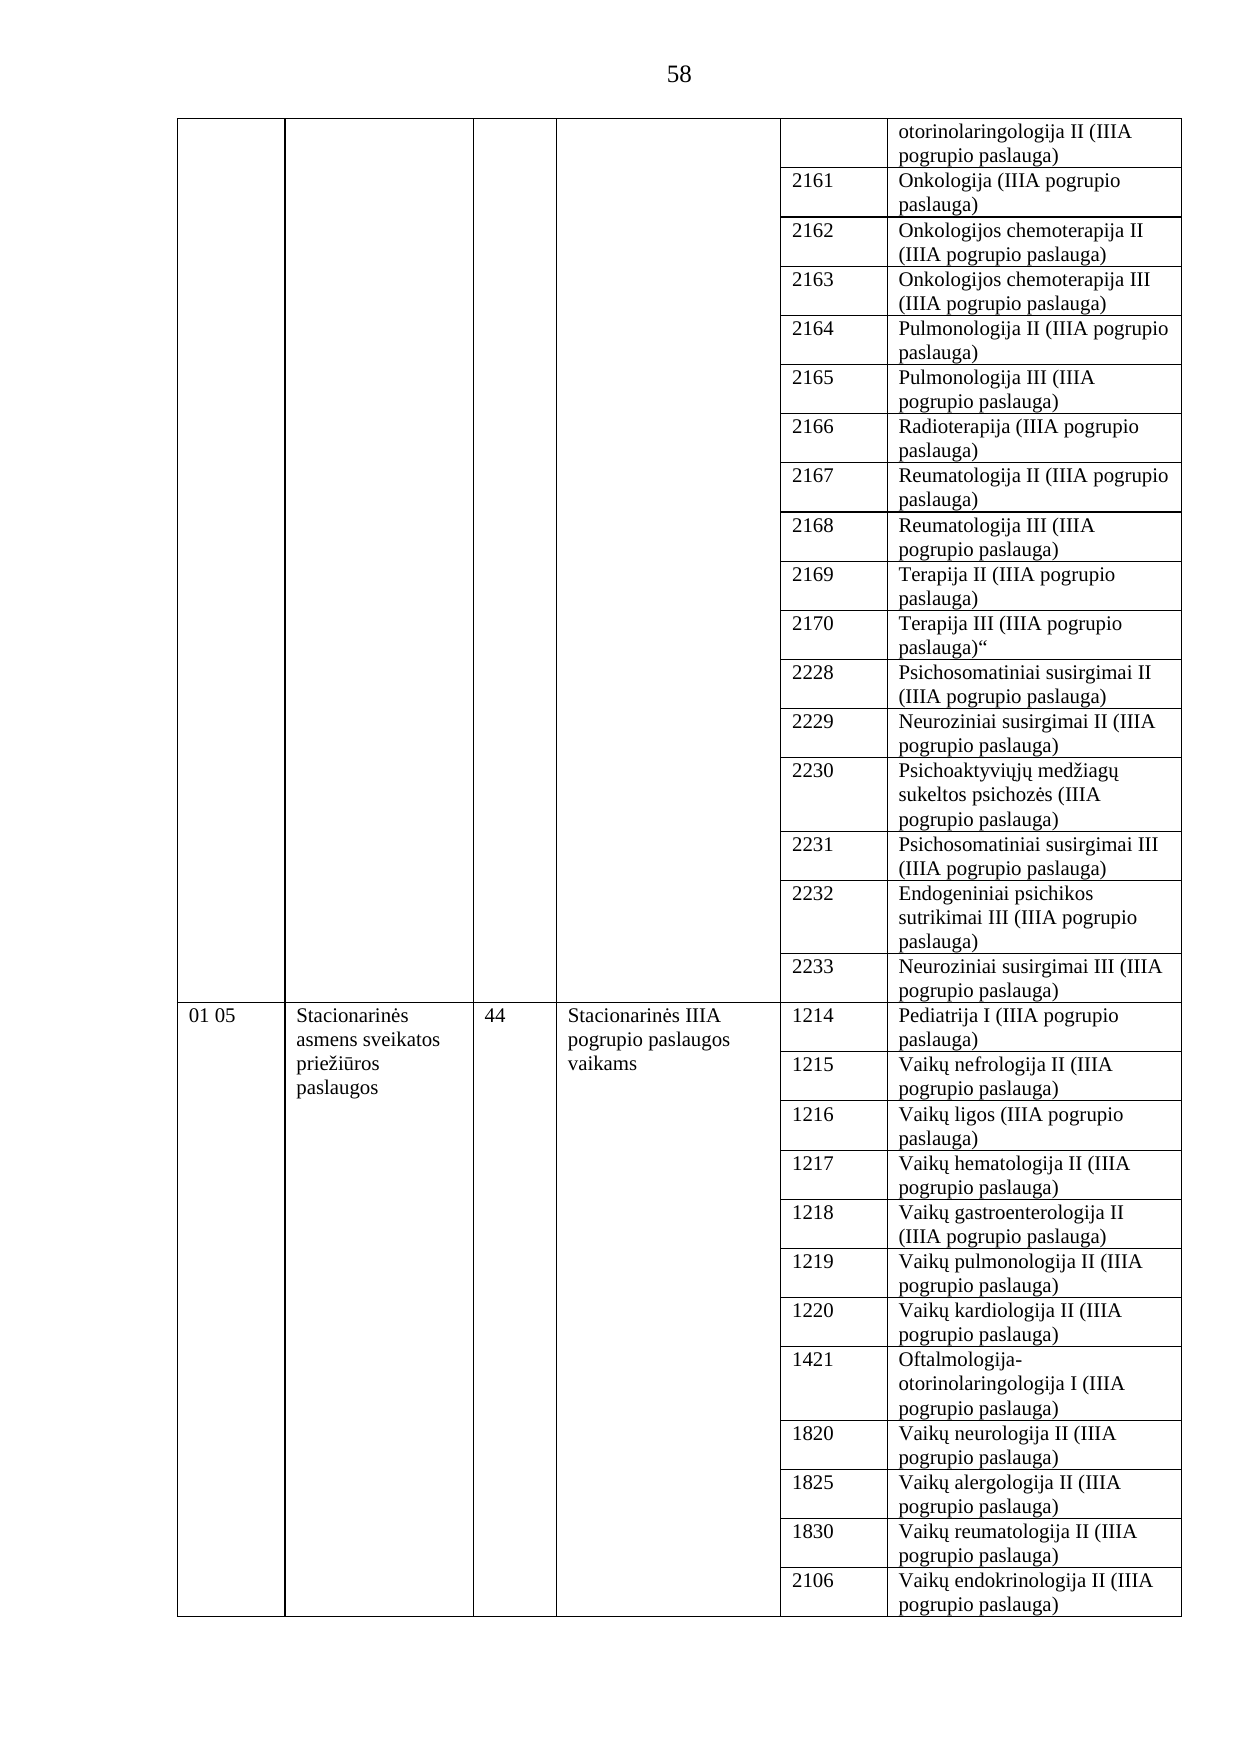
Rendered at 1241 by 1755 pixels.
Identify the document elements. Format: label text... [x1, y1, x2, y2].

table_cell Terapija II (IIIA pogrupio paslauga) [888, 562, 1181, 610]
table_cell Pediatrija I (IIIA pogrupio paslauga) [888, 1003, 1181, 1051]
table_cell Reumatologija III (IIIA pogrupio paslauga) [888, 513, 1181, 561]
table_cell 2167 [781, 463, 887, 511]
table_cell 2230 [781, 758, 887, 831]
table_cell 2169 [781, 562, 887, 610]
table_cell Oftalmologija-otorinolaringologija I (IIIA pogrupio paslauga) [888, 1347, 1181, 1419]
table_cell Psichosomatiniai susirgimai III (IIIA pogrupio paslauga) [888, 832, 1181, 880]
table_cell [474, 119, 556, 1002]
table_cell Reumatologija II (IIIA pogrupio paslauga) [888, 463, 1181, 511]
table_cell Pulmonologija II (IIIA pogrupio paslauga) [888, 316, 1181, 364]
table_cell 2164 [781, 316, 887, 364]
table_cell Vaikų reumatologija II (IIIA pogrupio paslauga) [888, 1519, 1181, 1567]
table_cell 1214 [781, 1003, 887, 1051]
table_cell Vaikų gastroenterologija II (IIIA pogrupio paslauga) [888, 1200, 1181, 1248]
table_cell Pulmonologija III (IIIA pogrupio paslauga) [888, 365, 1181, 413]
table_cell Vaikų kardiologija II (IIIA pogrupio paslauga) [888, 1298, 1181, 1346]
table_cell 1215 [781, 1052, 887, 1100]
table_cell Onkologija (IIIA pogrupio paslauga) [888, 168, 1181, 216]
table_cell Stacionarinės IIIA pogrupio paslaugos vaikams [557, 1003, 780, 1616]
table_cell 1421 [781, 1347, 887, 1419]
table_cell otorinolaringologija II (IIIA pogrupio paslauga) [888, 119, 1181, 167]
table_cell Vaikų alergologija II (IIIA pogrupio paslauga) [888, 1470, 1181, 1518]
table_cell Radioterapija (IIIA pogrupio paslauga) [888, 414, 1181, 462]
table_cell 2165 [781, 365, 887, 413]
table_cell 01 05 [178, 1003, 284, 1616]
table_cell Stacionarinės asmens sveikatos priežiūros paslaugos [286, 1003, 473, 1616]
table_cell 2168 [781, 513, 887, 561]
table_cell 1218 [781, 1200, 887, 1248]
table_cell 2232 [781, 881, 887, 953]
table_cell Neuroziniai susirgimai II (IIIA pogrupio paslauga) [888, 709, 1181, 757]
table_cell 1220 [781, 1298, 887, 1346]
table_cell Neuroziniai susirgimai III (IIIA pogrupio paslauga) [888, 954, 1181, 1002]
table_cell Vaikų endokrinologija II (IIIA pogrupio paslauga) [888, 1568, 1181, 1616]
table_cell Vaikų nefrologija II (IIIA pogrupio paslauga) [888, 1052, 1181, 1100]
table_cell 1219 [781, 1249, 887, 1297]
table_cell 2163 [781, 267, 887, 315]
table_cell 2106 [781, 1568, 887, 1616]
table_cell 2233 [781, 954, 887, 1002]
table_cell [557, 119, 780, 1002]
table_cell 1825 [781, 1470, 887, 1518]
table_cell Endogeniniai psichikos sutrikimai III (IIIA pogrupio paslauga) [888, 881, 1181, 953]
table_cell Vaikų pulmonologija II (IIIA pogrupio paslauga) [888, 1249, 1181, 1297]
table_cell [178, 119, 284, 1002]
table_cell Onkologijos chemoterapija III (IIIA pogrupio paslauga) [888, 267, 1181, 315]
table_cell 1830 [781, 1519, 887, 1567]
table_cell Onkologijos chemoterapija II (IIIA pogrupio paslauga) [888, 218, 1181, 266]
table_cell 2161 [781, 168, 887, 216]
table_cell 1216 [781, 1101, 887, 1149]
table_cell Terapija III (IIIA pogrupio paslauga)“ [888, 611, 1181, 659]
table_cell [781, 119, 887, 167]
table_cell 2170 [781, 611, 887, 659]
table_cell [286, 119, 473, 1002]
table_cell 2231 [781, 832, 887, 880]
table_cell 2162 [781, 218, 887, 266]
table_cell 1820 [781, 1421, 887, 1469]
table_cell Vaikų hematologija II (IIIA pogrupio paslauga) [888, 1151, 1181, 1199]
table_cell 2166 [781, 414, 887, 462]
table_cell 2229 [781, 709, 887, 757]
table_cell Vaikų ligos (IIIA pogrupio paslauga) [888, 1101, 1181, 1149]
table_cell Psichoaktyviųjų medžiagų sukeltos psichozės (IIIA pogrupio paslauga) [888, 758, 1181, 831]
table_cell 44 [474, 1003, 556, 1616]
table_cell 2228 [781, 660, 887, 708]
table_cell Vaikų neurologija II (IIIA pogrupio paslauga) [888, 1421, 1181, 1469]
table_cell Psichosomatiniai susirgimai II (IIIA pogrupio paslauga) [888, 660, 1181, 708]
table_cell 1217 [781, 1151, 887, 1199]
